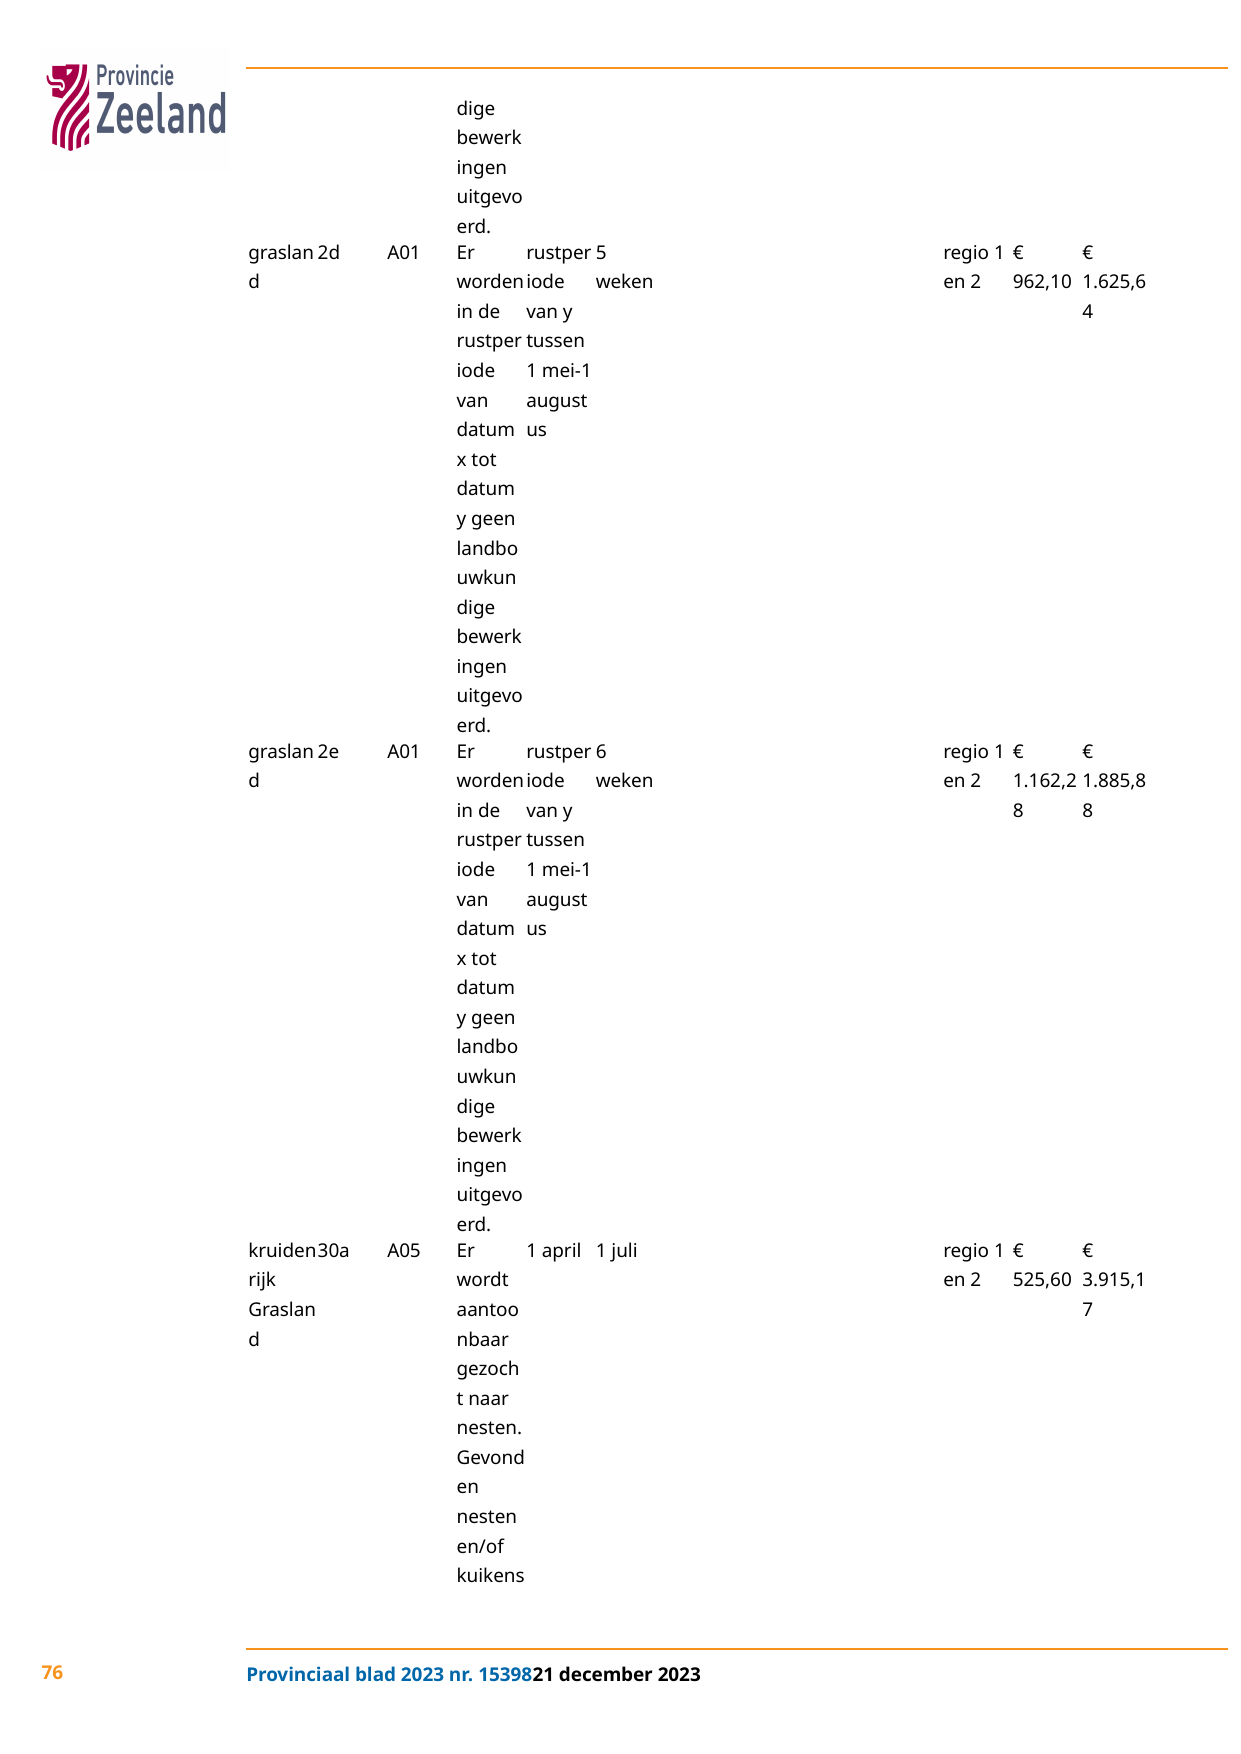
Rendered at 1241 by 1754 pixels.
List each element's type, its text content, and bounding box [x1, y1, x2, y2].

table_cell [665, 239, 734, 738]
table_cell [804, 95, 873, 239]
table_cell grasland [248, 239, 317, 738]
table_cell [1013, 95, 1082, 239]
table_cell [804, 738, 873, 1237]
table_cell [665, 95, 734, 239]
table_cell € 1.625,64 [1082, 239, 1152, 738]
table_cell A01 [387, 738, 456, 1237]
table_cell [735, 95, 804, 239]
table_cell [804, 1237, 873, 1588]
table_cell regio 1 en 2 [943, 239, 1013, 738]
table_cell [874, 1237, 943, 1588]
table_cell [874, 239, 943, 738]
table_cell [943, 95, 1013, 239]
table_cell [248, 95, 317, 239]
table_cell A01 [387, 239, 456, 738]
table_cell € 525,60 [1013, 1237, 1082, 1588]
table_cell € 3.915,17 [1082, 1237, 1152, 1588]
table_cell € 1.162,28 [1013, 738, 1082, 1237]
table_cell 2e [318, 738, 387, 1237]
table_cell € 1.885,88 [1082, 738, 1152, 1237]
table_cell [735, 239, 804, 738]
table_cell 1 april [526, 1237, 596, 1588]
table_cell [804, 239, 873, 738]
table_cell regio 1 en 2 [943, 738, 1013, 1237]
table_cell Er worden in de rustperiode van datum x tot datum y geen landbouwkundige bewerkingen uitgevoerd. [456, 738, 526, 1237]
table_cell [735, 738, 804, 1237]
table_cell [526, 95, 596, 239]
table_cell € 962,10 [1013, 239, 1082, 738]
table_cell A05 [387, 1237, 456, 1588]
table_cell [318, 95, 387, 239]
table_cell [735, 1237, 804, 1588]
table_cell 5 weken [596, 239, 665, 738]
picture [41, 47, 231, 172]
table_cell 30a [318, 1237, 387, 1588]
table_cell rustperiode van y tussen 1 mei-1 augustus [526, 239, 596, 738]
table_cell grasland [248, 738, 317, 1237]
table_cell dige bewerkingen uitgevoerd. [456, 95, 526, 239]
table_cell [665, 1237, 734, 1588]
table_cell [596, 95, 665, 239]
table_cell Er wordt aantoonbaar gezocht naar nesten. Gevonden nesten en/of kuikens [456, 1237, 526, 1588]
table_cell [665, 738, 734, 1237]
table_cell rustperiode van y tussen 1 mei-1 augustus [526, 738, 596, 1237]
table_cell [387, 95, 456, 239]
table_cell Er worden in de rustperiode van datum x tot datum y geen landbouwkundige bewerkingen uitgevoerd. [456, 239, 526, 738]
table_cell 1 juli [596, 1237, 665, 1588]
table_cell [874, 95, 943, 239]
table_cell kruidenrijk Grasland [248, 1237, 317, 1588]
table_cell [1082, 95, 1152, 239]
table_cell 6 weken [596, 738, 665, 1237]
table_cell [874, 738, 943, 1237]
table_cell 2d [318, 239, 387, 738]
table_cell regio 1 en 2 [943, 1237, 1013, 1588]
